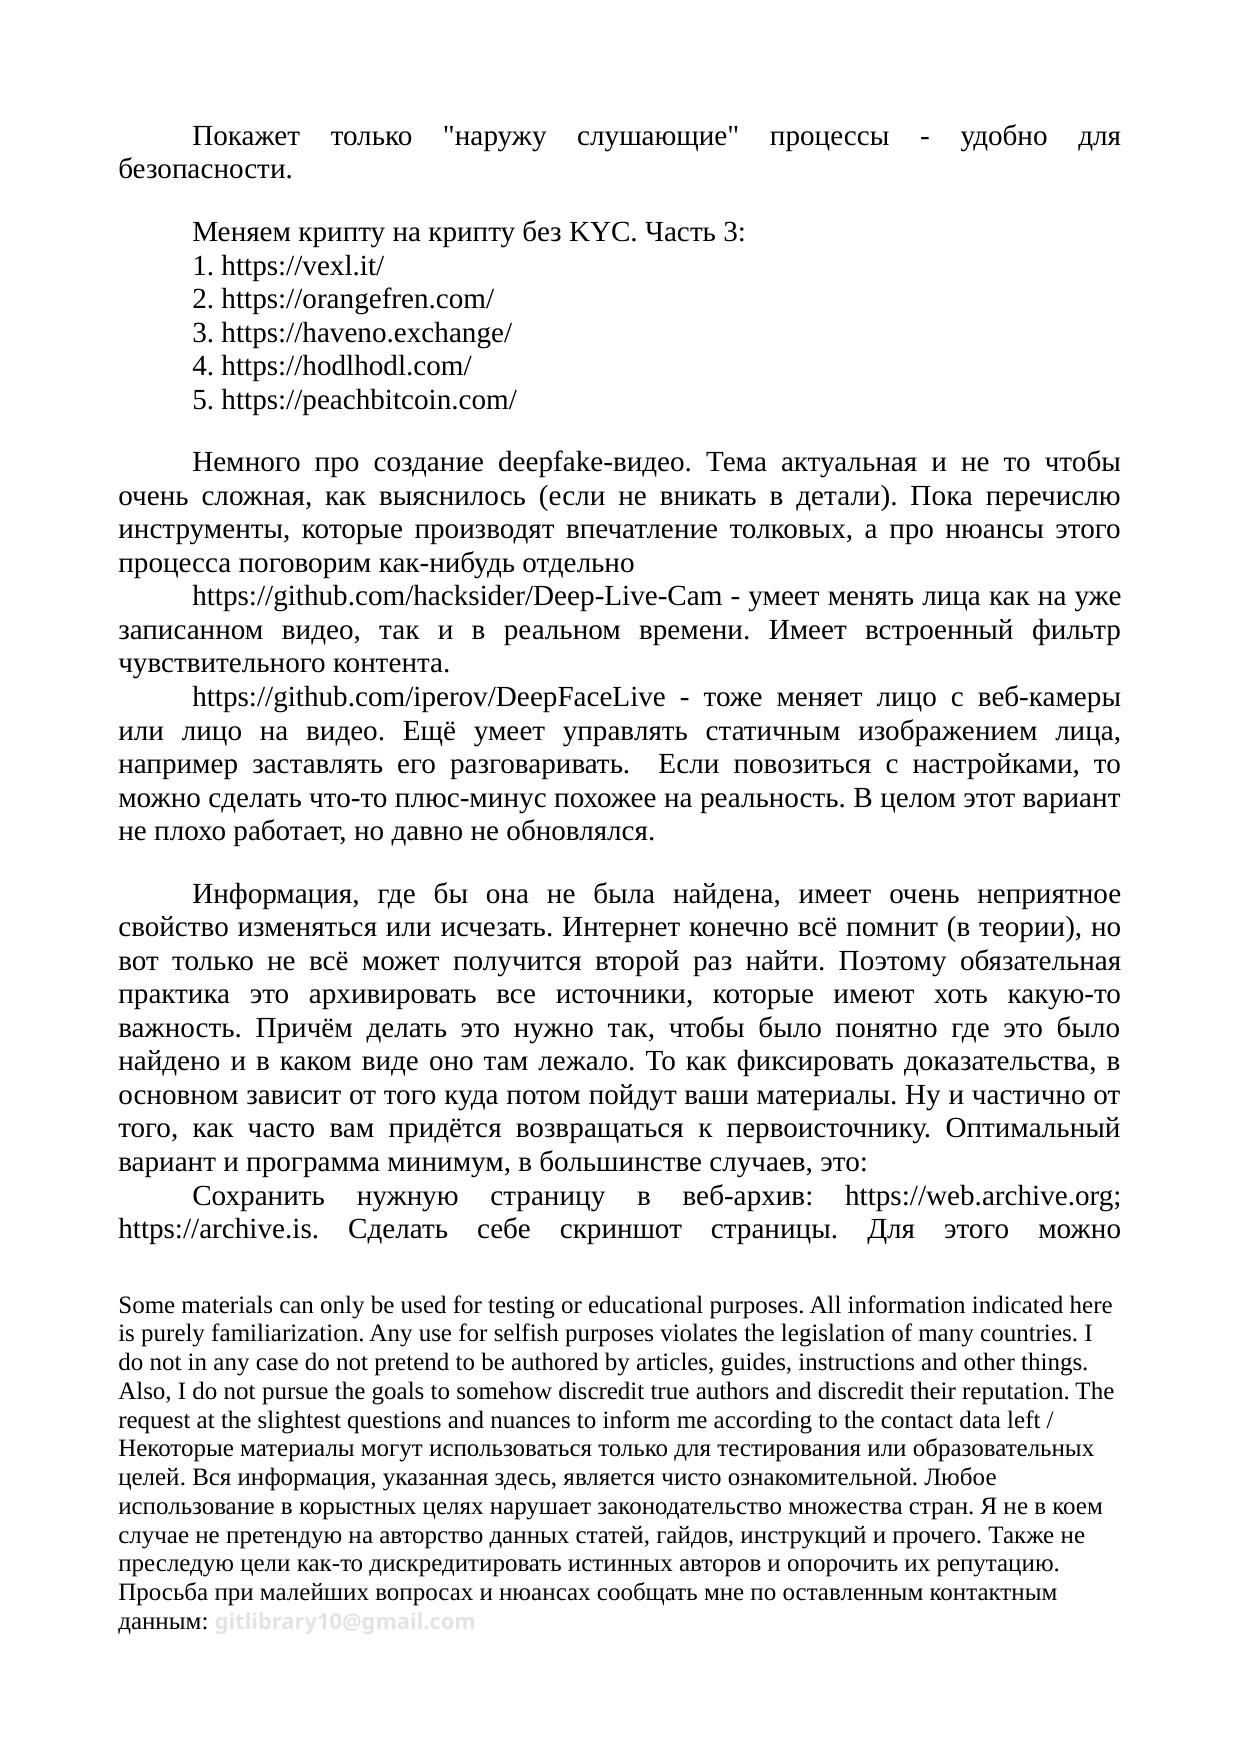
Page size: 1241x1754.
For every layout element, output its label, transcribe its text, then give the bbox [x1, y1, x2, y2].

text Информация, где бы она не была найдена, имеет очень неприятное свойство изменяться или исчезать. Интернет конечно всё помнит (в теории), но вот только не всё может получится второй раз найти. Поэтому обязательная практика это архивировать все источники, которые имеют хоть какую-то важность. Причём делать это нужно так, чтобы было понятно где это было найдено и в каком виде оно там лежало. То как фиксировать доказательства, в основном зависит от того куда потом пойдут ваши материалы. Ну и частично от того, как часто вам придётся возвращаться к первоисточнику. Оптимальный вариант и программа минимум, в большинстве случаев, это: [118, 876, 1122, 1178]
text 2. https://orangefren.com/ [118, 281, 1122, 315]
text 4. https://hodlhodl.com/ [118, 348, 1122, 382]
text 5. https://peachbitcoin.com/ [118, 382, 1122, 415]
text 1. https://vexl.it/ [118, 248, 1122, 281]
text Меняем крипту на крипту без KYC. Часть 3: [118, 214, 1122, 248]
text https://github.com/hacksider/Deep-Live-Cam - умеет менять лица как на уже записанном видео, так и в реальном времени. Имеет встроенный фильтр чувствительного контента. [118, 578, 1122, 679]
text 3. https://haveno.exchange/ [118, 315, 1122, 348]
text Сохранить нужную страницу в веб-архив: https://web.archive.org; https://archive.is. Сделать себе скриншот страницы. Для этого можно [118, 1178, 1122, 1245]
text Покажет только "наружу слушающие" процессы - удобно для безопасности. [118, 118, 1122, 185]
text https://github.com/iperov/DeepFaceLive - тоже меняет лицо с веб-камеры или лицо на видео. Ещё умеет управлять статичным изображением лица, например заставлять его разговаривать. Если повозиться с настройками, то можно сделать что-то плюс-минус похожее на реальность. В целом этот вариант не плохо работает, но давно не обновлялся. [118, 679, 1122, 847]
text Немного про создание deepfake-видео. Тема актуальная и не то чтобы очень сложная, как выяснилось (если не вникать в детали). Пока перечислю инструменты, которые производят впечатление толковых, а про нюансы этого процесса поговорим как-нибудь отдельно [118, 444, 1122, 578]
